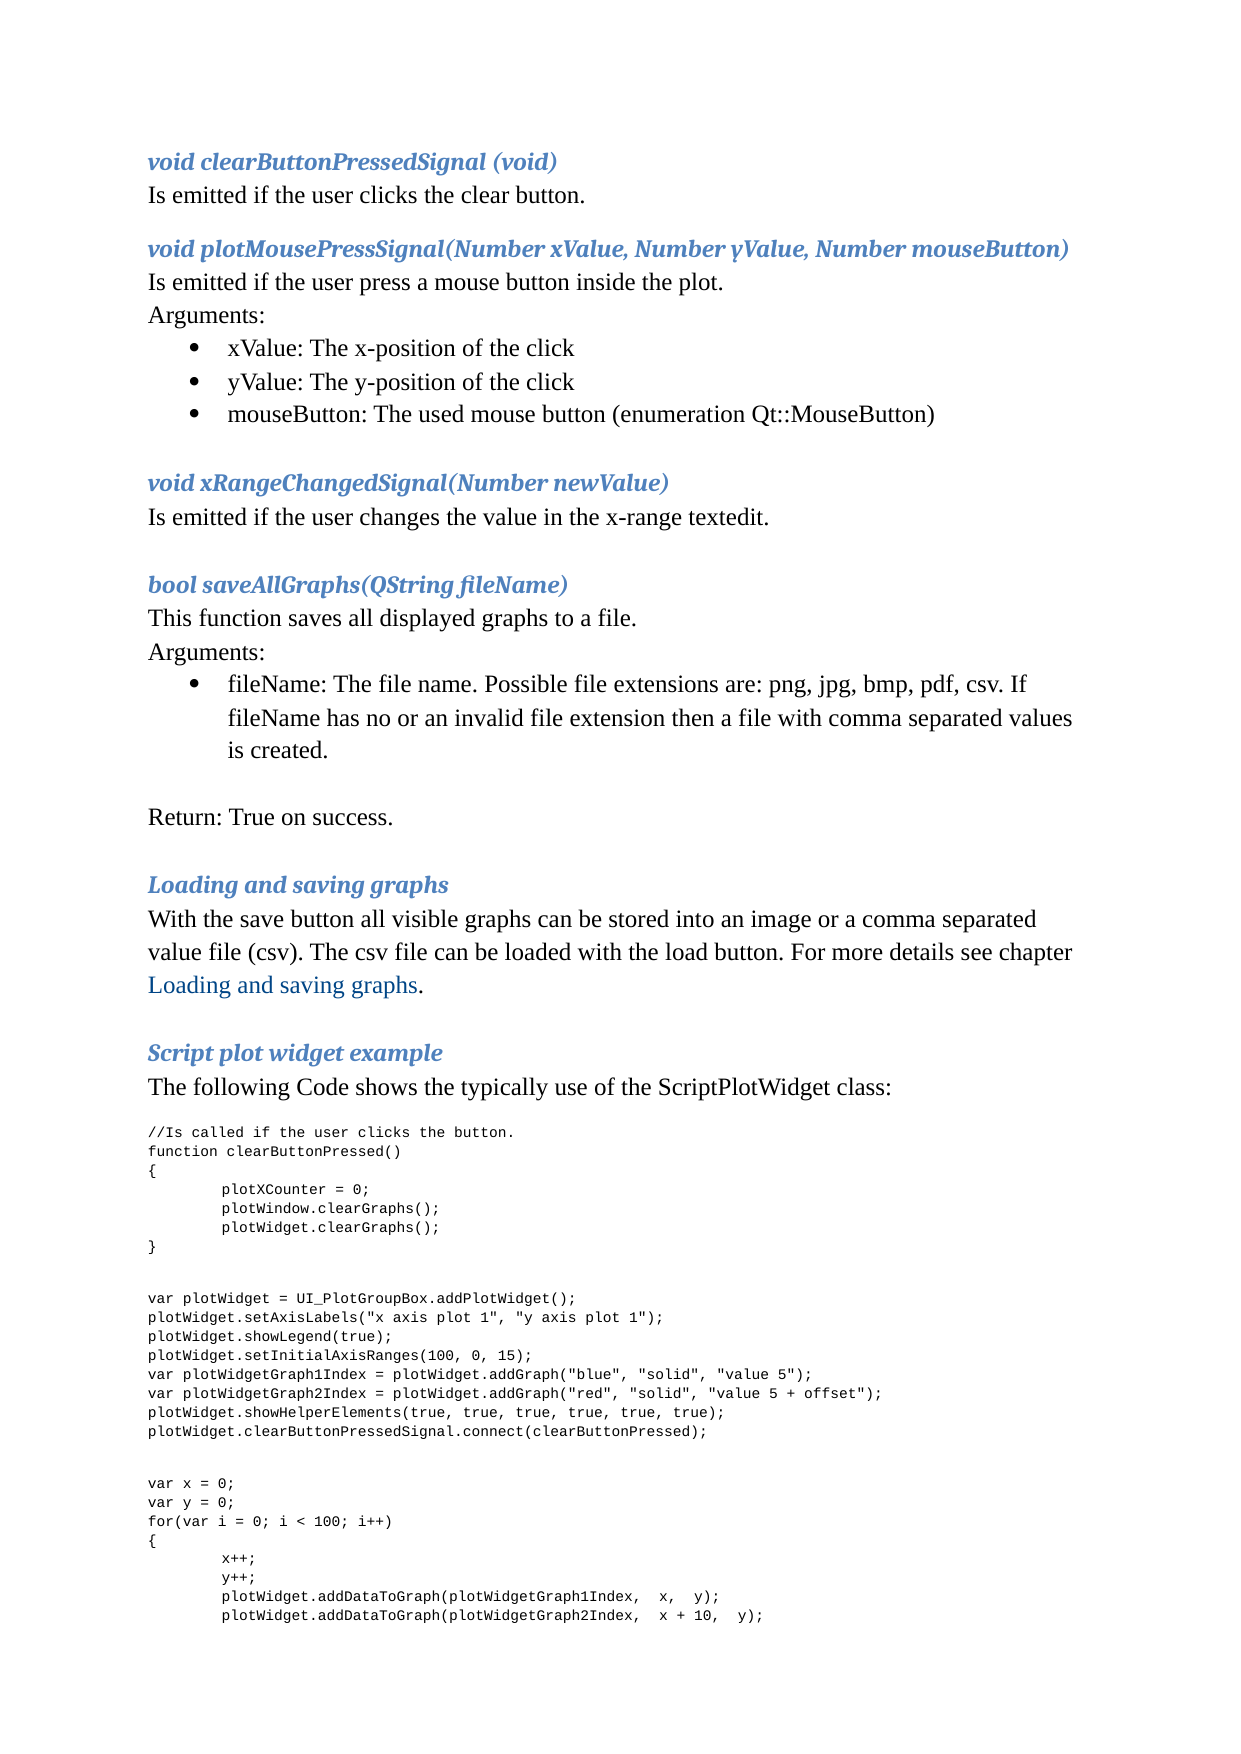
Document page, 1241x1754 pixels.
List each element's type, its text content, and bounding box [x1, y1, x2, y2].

subtitle Script plot widget example [148, 1039, 1093, 1067]
list fileName: The file name. Possible file extensions are: png, jpg, bmp, pdf, csv. If fileName has no or an invalid file extension then a file with comma separated values is created. [190, 669, 1093, 764]
text plotXCounter = 0; [148, 1182, 1093, 1199]
text } [148, 1239, 1093, 1256]
text var plotWidget = UI_PlotGroupBox.addPlotWidget(); [148, 1291, 1093, 1308]
text { [148, 1163, 1093, 1180]
text for(var i = 0; i < 100; i++) [148, 1514, 1093, 1530]
text //Is called if the user clicks the button. [148, 1126, 1093, 1142]
text var plotWidgetGraph2Index = plotWidget.addGraph("red", "solid", "value 5 + offset"); [148, 1386, 1093, 1403]
text plotWidget.clearGraphs(); [148, 1220, 1093, 1237]
text var x = 0; [148, 1476, 1093, 1492]
text Is emitted if the user changes the value in the x-range textedit. [148, 502, 1093, 530]
list mouseButton: The used mouse button (enumeration Qt::MouseButton) [190, 399, 1093, 428]
subtitle void plotMousePressSignal(Number xValue, Number yValue, Number mouseButton) [148, 234, 1093, 263]
text With the save button all visible graphs can be stored into an image or a comma separated value file (csv). The csv file can be loaded with the load button. For more details see chapter Loading and saving graphs. [148, 904, 1093, 998]
subtitle Loading and saving graphs [148, 871, 1093, 899]
text plotWidget.addDataToGraph(plotWidgetGraph2Index, x + 10, y); [148, 1609, 1093, 1625]
text Is emitted if the user clicks the clear button. [148, 181, 1093, 209]
text This function saves all displayed graphs to a file. [148, 603, 1093, 632]
text plotWidget.showLegend(true); [148, 1329, 1093, 1346]
text Arguments: [148, 637, 1093, 665]
text plotWidget.clearButtonPressedSignal.connect(clearButtonPressed); [148, 1424, 1093, 1441]
text Arguments: [148, 301, 1093, 329]
text plotWidget.addDataToGraph(plotWidgetGraph1Index, x, y); [148, 1590, 1093, 1606]
subtitle void clearButtonPressedSignal (void) [148, 148, 1093, 176]
text plotWindow.clearGraphs(); [148, 1201, 1093, 1218]
list Return: True on success. [148, 802, 1093, 830]
text plotWidget.setAxisLabels("x axis plot 1", "y axis plot 1"); [148, 1310, 1093, 1327]
text plotWidget.setInitialAxisRanges(100, 0, 15); [148, 1348, 1093, 1365]
text function clearButtonPressed() [148, 1144, 1093, 1161]
list yValue: The y-position of the click [190, 367, 1093, 395]
list xValue: The x-position of the click [190, 333, 1093, 362]
text { [148, 1533, 1093, 1549]
text var y = 0; [148, 1495, 1093, 1511]
subtitle void xRangeChangedSignal(Number newValue) [148, 468, 1093, 497]
text plotWidget.showHelperElements(true, true, true, true, true, true); [148, 1405, 1093, 1422]
text The following Code shows the typically use of the ScriptPlotWidget class: [148, 1072, 1093, 1100]
text y++; [148, 1571, 1093, 1587]
text x++; [148, 1552, 1093, 1568]
text var plotWidgetGraph1Index = plotWidget.addGraph("blue", "solid", "value 5"); [148, 1367, 1093, 1384]
subtitle bool saveAllGraphs(QString fileName) [148, 571, 1093, 599]
text Is emitted if the user press a mouse button inside the plot. [148, 267, 1093, 296]
